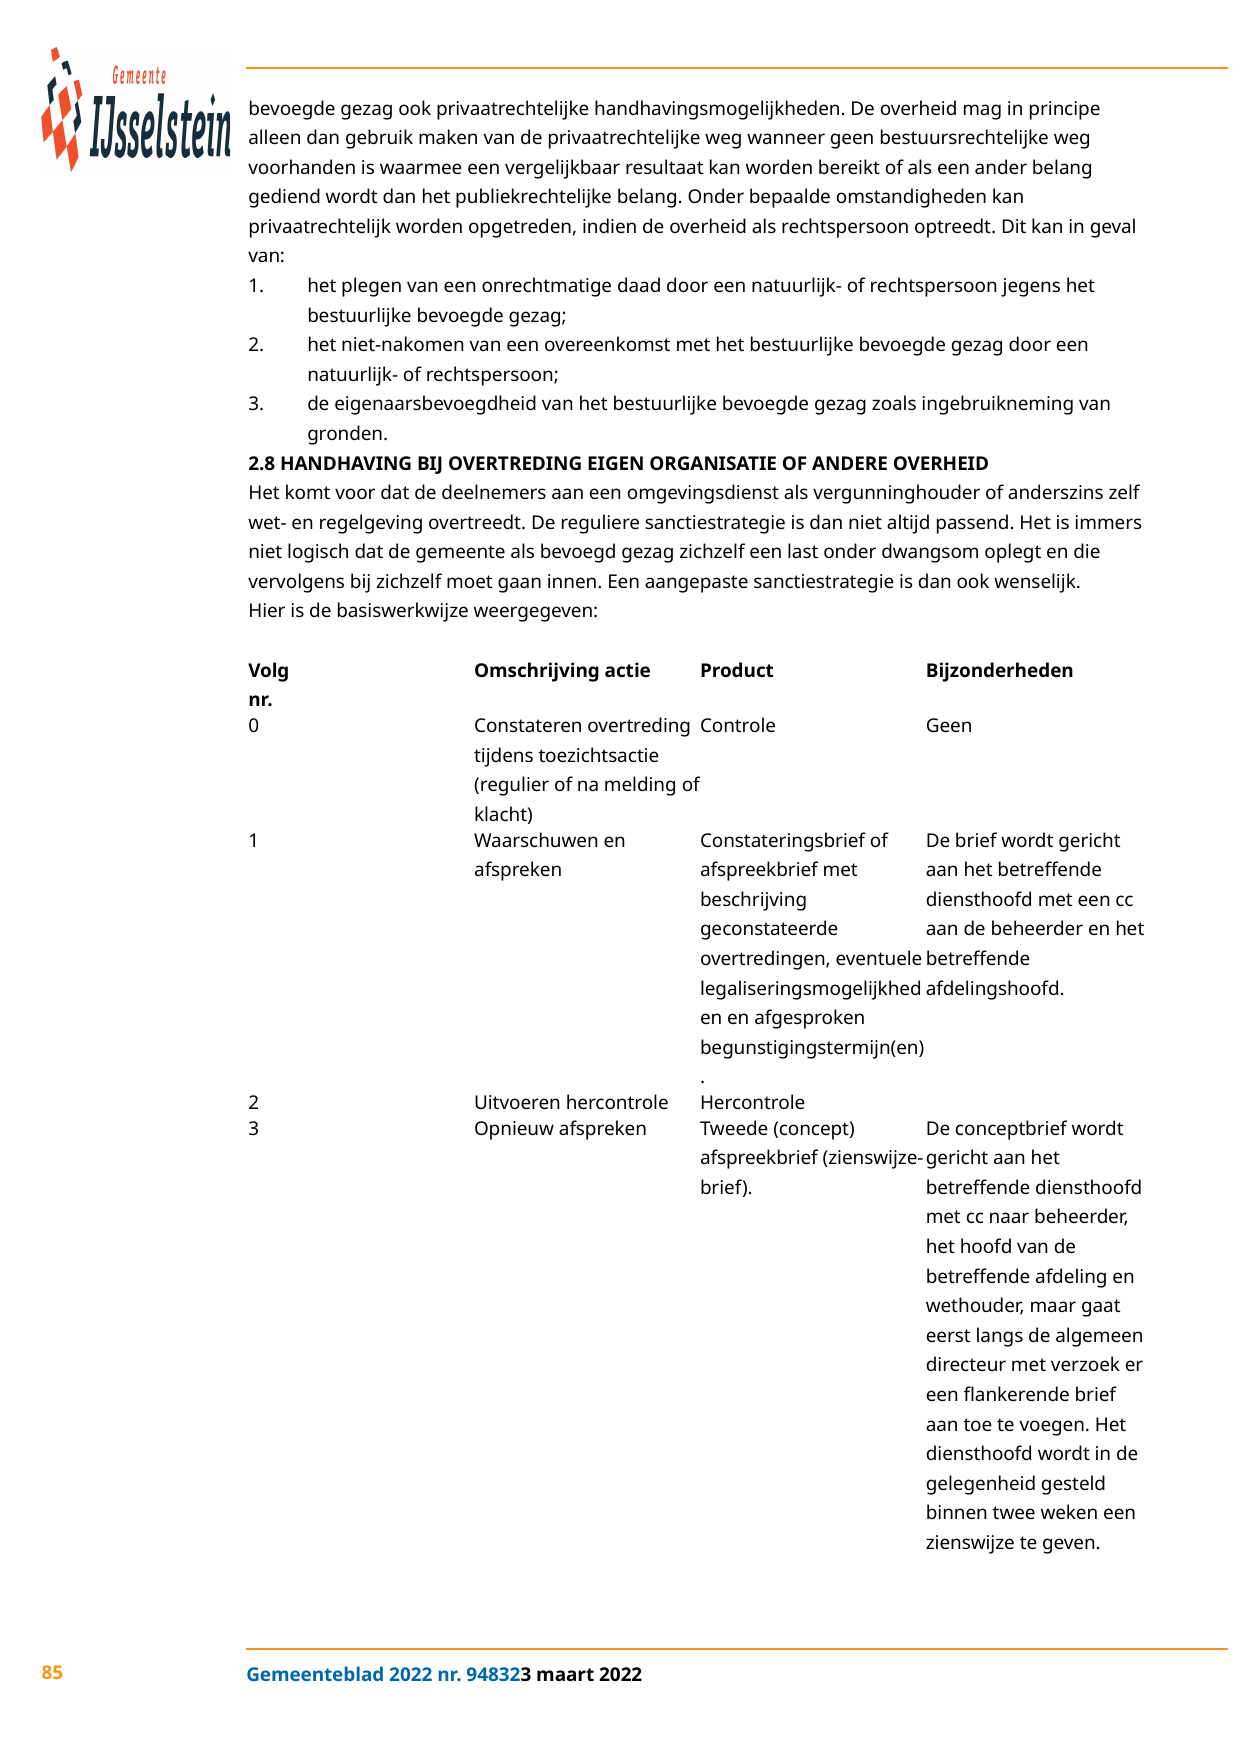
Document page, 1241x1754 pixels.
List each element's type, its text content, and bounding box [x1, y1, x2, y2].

table_cell Geen [926, 712, 1152, 827]
table_cell [926, 1089, 1152, 1115]
table_cell 0 [248, 712, 474, 827]
table_cell Constateren overtreding tijdens toezichtsactie (regulier of na melding of klacht) [474, 712, 700, 827]
table_cell Uitvoeren hercontrole [474, 1089, 700, 1115]
text Hier is de basiswerkwijze weergegeven: [248, 598, 1152, 623]
table_cell Tweede (concept) afspreekbrief (zienswijze-brief). [700, 1115, 926, 1584]
list het niet-nakomen van een overeenkomst met het bestuurlijke bevoegde gezag door een natuurlijk- of rechtspersoon; [248, 331, 1152, 387]
table_cell 1 [248, 827, 474, 1089]
table_cell 3 [248, 1115, 474, 1584]
picture [41, 47, 231, 172]
table_header Omschrijving actie [474, 657, 700, 712]
table_cell Opnieuw afspreken [474, 1115, 700, 1584]
table_header Product [700, 657, 926, 712]
table_cell Hercontrole [700, 1089, 926, 1115]
list het plegen van een onrechtmatige daad door een natuurlijk- of rechtspersoon jegens het bestuurlijke bevoegde gezag; [248, 272, 1152, 328]
text Het komt voor dat de deelnemers aan een omgevingsdienst als vergunninghouder of anderszins zelf wet- en regelgeving overtreedt. De reguliere sanctiestrategie is dan niet altijd passend. Het is immers niet logisch dat de gemeente als bevoegd gezag zichzelf een last onder dwangsom oplegt en die vervolgens bij zichzelf moet gaan innen. Een aangepaste sanctiestrategie is dan ook wenselijk. [248, 479, 1152, 594]
table_cell De brief wordt gericht aan het betreffende diensthoofd met een cc aan de beheerder en het betreffende afdelingshoofd. [926, 827, 1152, 1089]
table_cell De conceptbrief wordt gericht aan het betreffende diensthoofd met cc naar beheerder, het hoofd van de betreffende afdeling en wethouder, maar gaat eerst langs de algemeen directeur met verzoek er een flankerende brief aan toe te voegen. Het diensthoofd wordt in de gelegenheid gesteld binnen twee weken een zienswijze te geven. [926, 1115, 1152, 1584]
list de eigenaarsbevoegdheid van het bestuurlijke bevoegde gezag zoals ingebruikneming van gronden. [248, 391, 1152, 446]
table_cell Constateringsbrief of afspreekbrief met beschrijving geconstateerde overtredingen, eventuele legaliseringsmogelijkheden en afgesproken begunstigingstermijn(en). [700, 827, 926, 1089]
text bevoegde gezag ook privaatrechtelijke handhavingsmogelijkheden. De overheid mag in principe alleen dan gebruik maken van de privaatrechtelijke weg wanneer geen bestuursrechtelijke weg voorhanden is waarmee een vergelijkbaar resultaat kan worden bereikt of als een ander belang gediend wordt dan het publiekrechtelijke belang. Onder bepaalde omstandigheden kan privaatrechtelijk worden opgetreden, indien de overheid als rechtspersoon optreedt. Dit kan in geval van: [248, 95, 1152, 268]
table_header Bijzonderheden [926, 657, 1152, 712]
table_cell Waarschuwen en afspreken [474, 827, 700, 1089]
text 2.8 HANDHAVING BIJ OVERTREDING EIGEN ORGANISATIE OF ANDERE OVERHEID [248, 450, 1152, 476]
table_cell 2 [248, 1089, 474, 1115]
table_cell Controle [700, 712, 926, 827]
table_header Volg nr. [248, 657, 474, 712]
